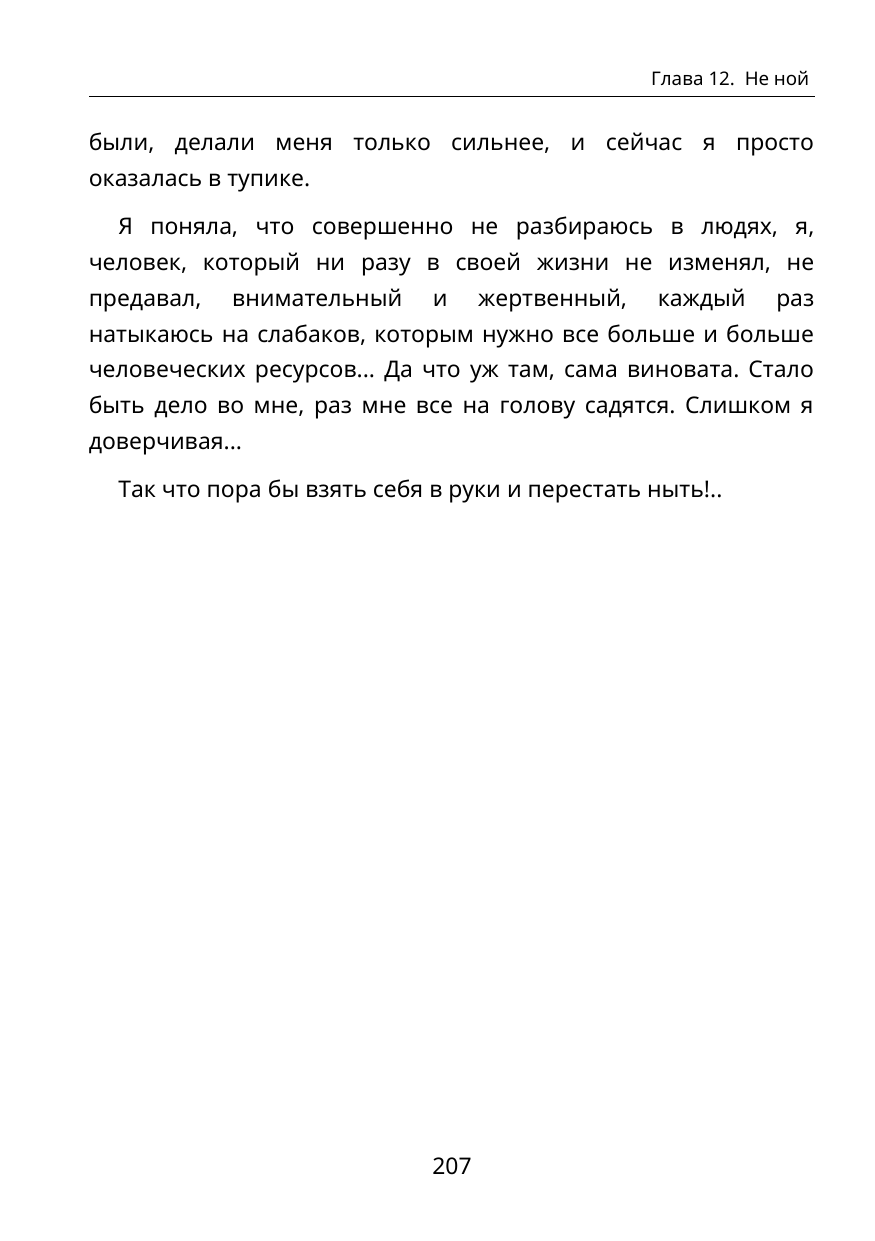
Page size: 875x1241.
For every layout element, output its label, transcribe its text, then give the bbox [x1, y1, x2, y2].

text Так что пора бы взять себя в руки и перестать ныть!.. [88, 473, 815, 504]
text Я поняла, что совершенно не разбираюсь в людях, я, человек, который ни разу в своей жизни не изменял, не предавал, внимательный и жертвенный, каждый раз натыкаюсь на слабаков, которым нужно все больше и больше человеческих ресурсов... Да что уж там, сама виновата. Стало быть дело во мне, раз мне все на голову садятся. Слишком я доверчивая... [88, 210, 815, 457]
text были, делали меня только сильнее, и сейчас я просто оказалась в тупике. [88, 126, 815, 193]
